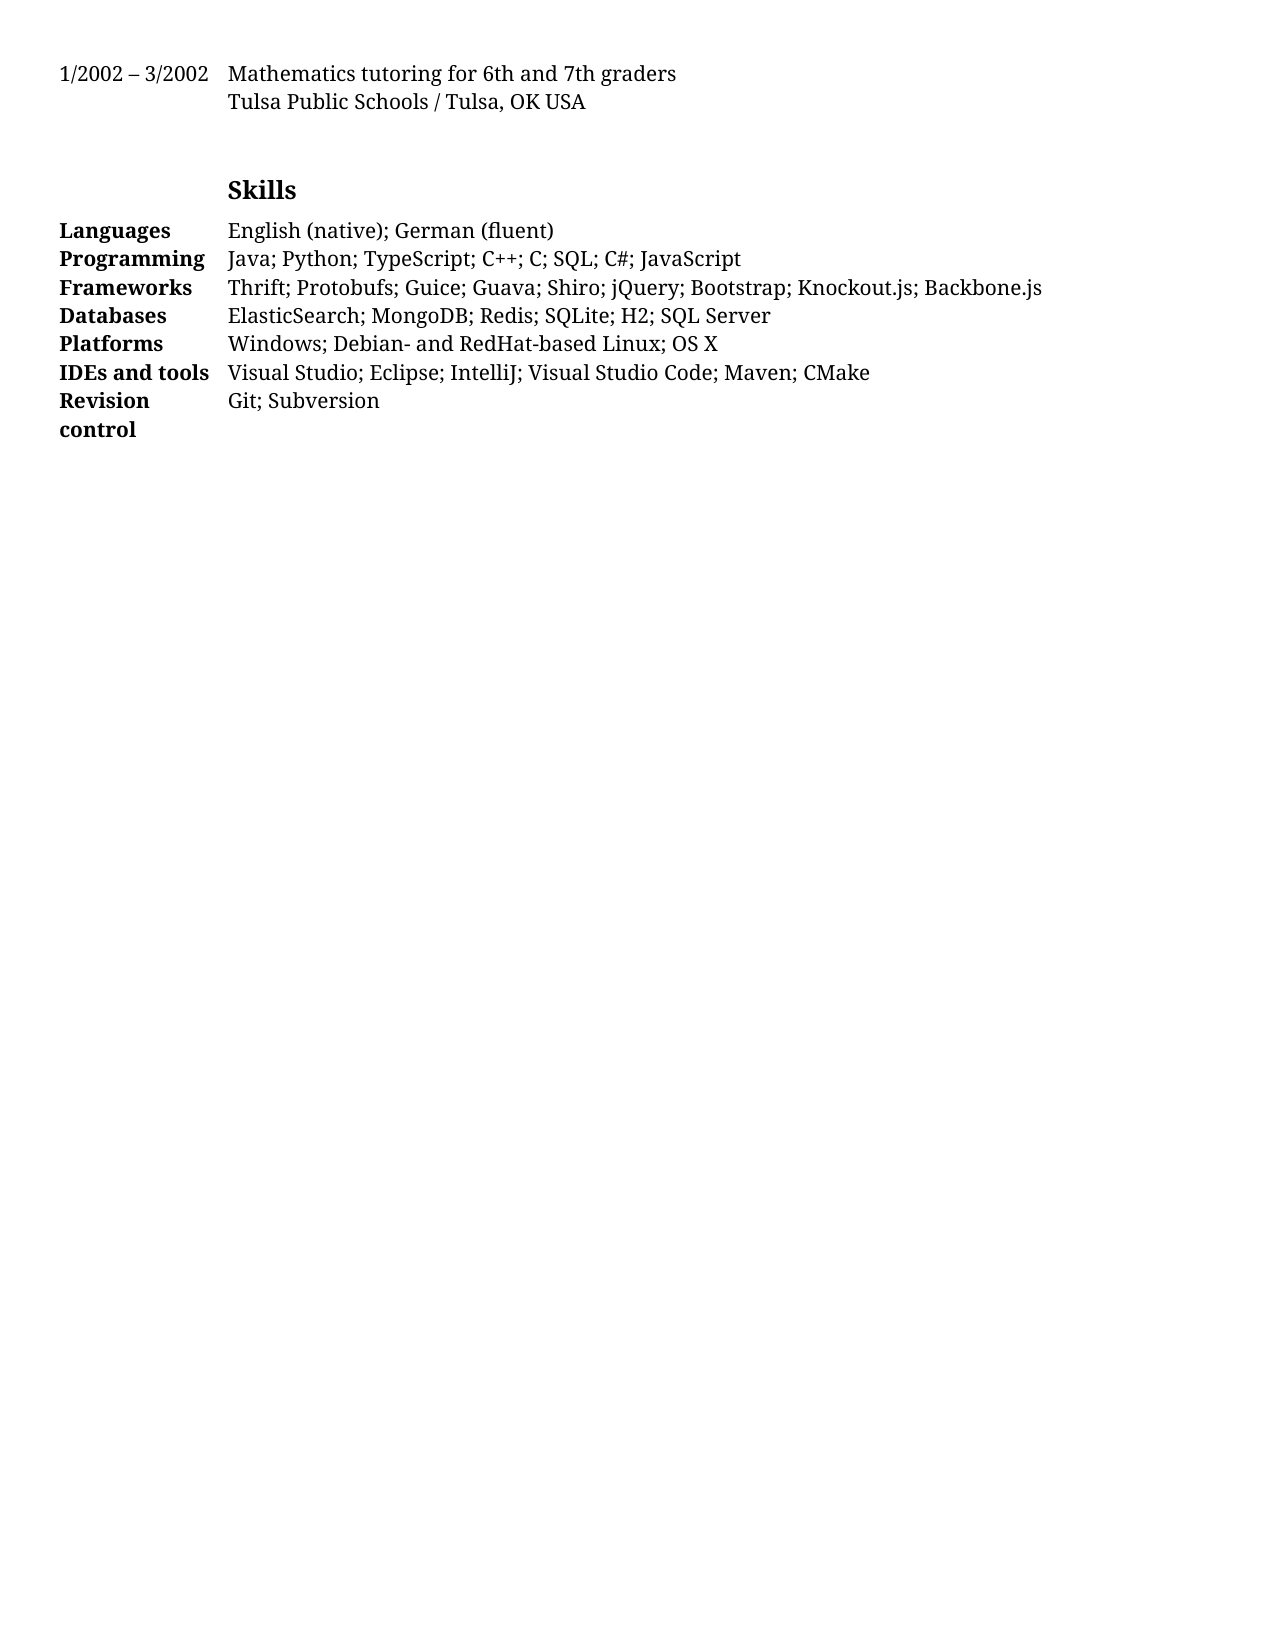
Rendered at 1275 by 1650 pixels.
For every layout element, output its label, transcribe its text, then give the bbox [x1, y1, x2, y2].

table_cell Programming [59, 244, 228, 273]
table_header [59, 173, 228, 216]
table_cell Thrift; Protobufs; Guice; Guava; Shiro; jQuery; Bootstrap; Knockout.js; Backbone.js [228, 273, 1217, 301]
table_cell English (native); German (fluent) [228, 216, 1217, 244]
table_cell Databases [59, 301, 228, 329]
table_cell Mathematics tutoring for 6th and 7th graders Tulsa Public Schools / Tulsa, OK USA [228, 59, 1216, 116]
table_cell Windows; Debian- and RedHat-based Linux; OS X [228, 330, 1217, 358]
table_cell ElasticSearch; MongoDB; Redis; SQLite; H2; SQL Server [228, 301, 1217, 329]
table_cell Platforms [59, 330, 228, 358]
table_cell Visual Studio; Eclipse; IntelliJ; Visual Studio Code; Maven; CMake [228, 358, 1217, 386]
table_cell Revision control [59, 386, 228, 443]
table_cell Languages [59, 216, 228, 244]
table_cell Git; Subversion [228, 386, 1217, 443]
table_cell IDEs and tools [59, 358, 228, 386]
table_cell Java; Python; TypeScript; C++; C; SQL; C#; JavaScript [228, 244, 1217, 273]
table_cell Frameworks [59, 273, 228, 301]
table_cell 1/2002 – 3/2002 [59, 59, 228, 116]
table_header Skills [228, 173, 1217, 216]
